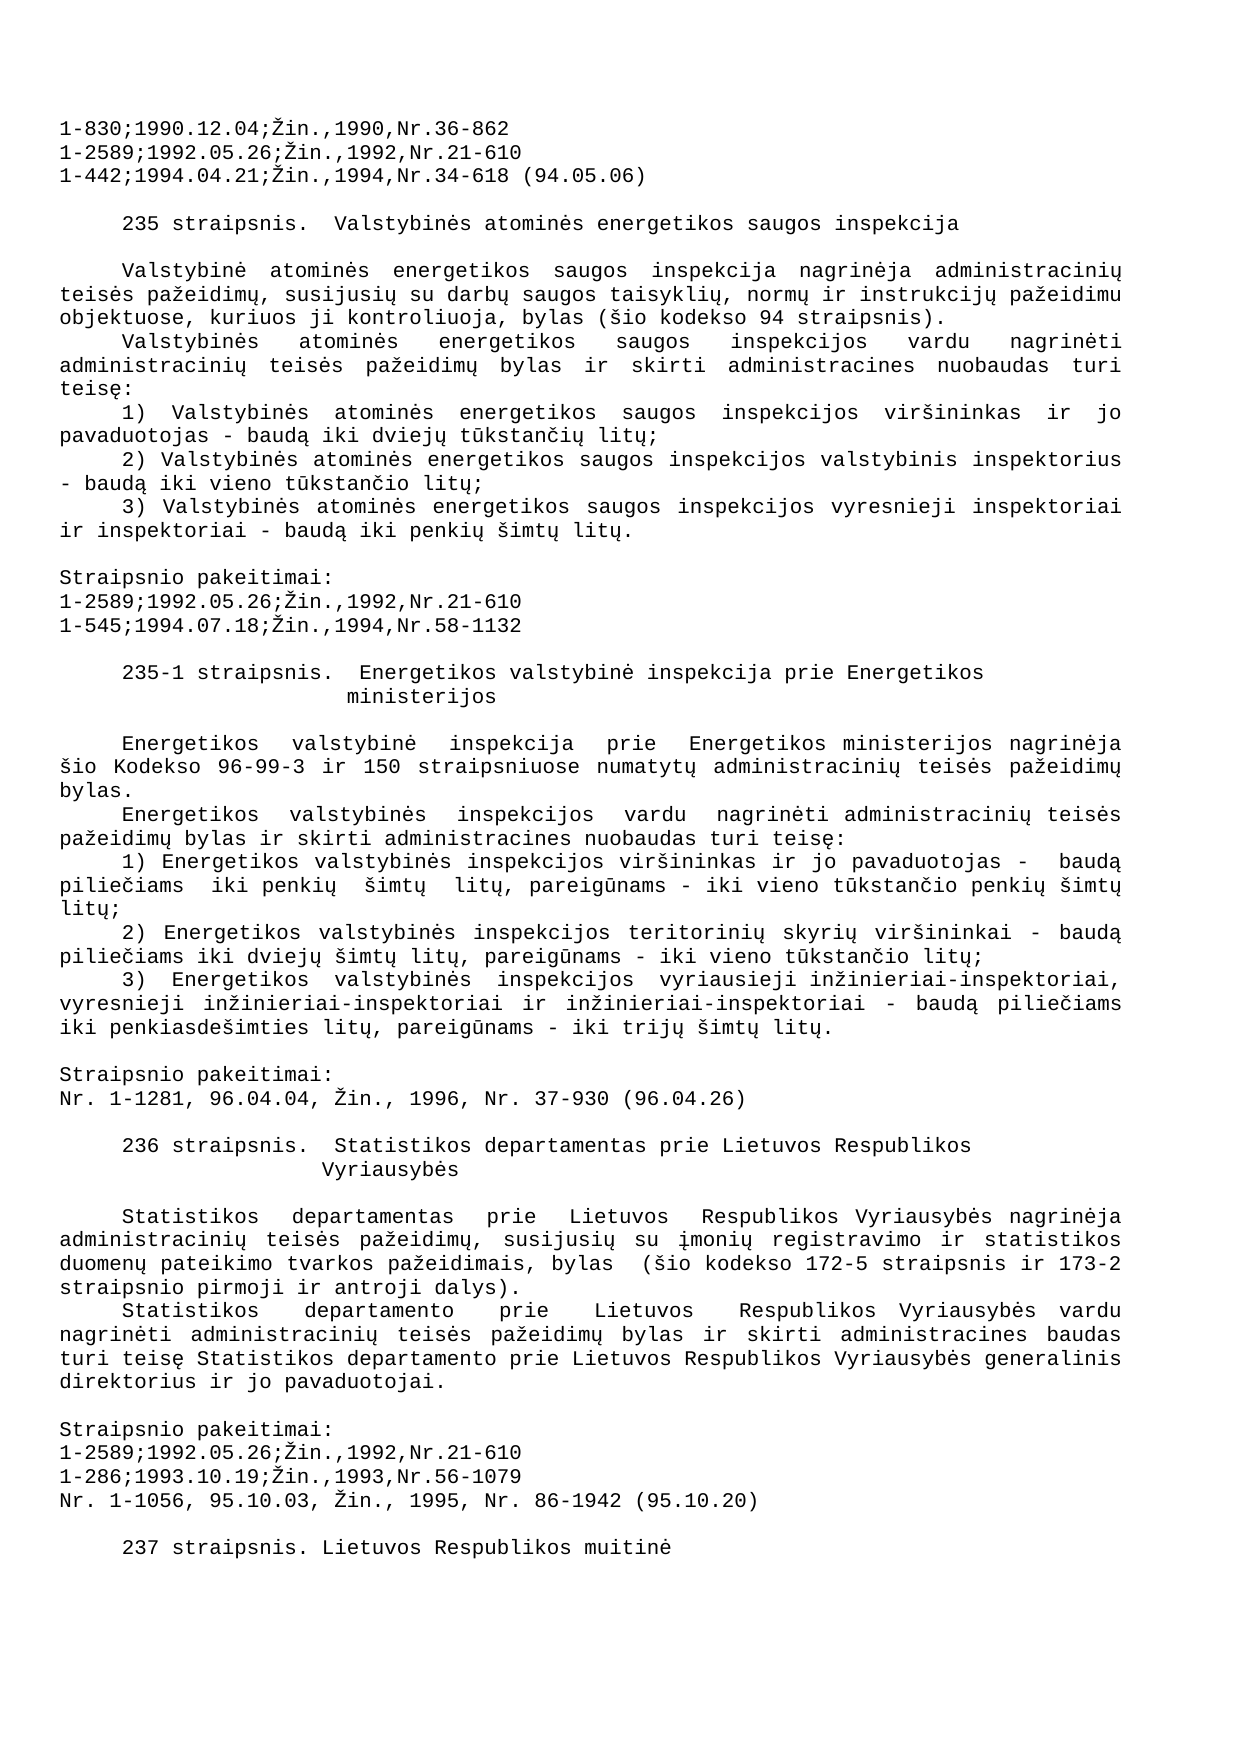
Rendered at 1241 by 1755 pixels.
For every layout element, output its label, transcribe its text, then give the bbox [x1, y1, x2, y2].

text 1-2589;1992.05.26;Žin.,1992,Nr.21-610 [59, 142, 1122, 165]
text Energetikos valstybinės inspekcijos vardu nagrinėti administracinių teisės pažeidimų bylas ir skirti administracines nuobaudas turi teisę: [59, 804, 1122, 851]
text Statistikos departamentas prie Lietuvos Respublikos Vyriausybės nagrinėja administracinių teisės pažeidimų, susijusių su įmonių registravimo ir statistikos duomenų pateikimo tvarkos pažeidimais, bylas (šio kodekso 172-5 straipsnis ir 173-2 straipsnio pirmoji ir antroji dalys). [59, 1206, 1122, 1300]
text ministerijos [59, 686, 1122, 709]
text 1) Energetikos valstybinės inspekcijos viršininkas ir jo pavaduotojas - baudą piliečiams iki penkių šimtų litų, pareigūnams - iki vieno tūkstančio penkių šimtų litų; [59, 851, 1122, 922]
text 2) Valstybinės atominės energetikos saugos inspekcijos valstybinis inspektorius - baudą iki vieno tūkstančio litų; [59, 449, 1122, 496]
text 235 straipsnis. Valstybinės atominės energetikos saugos inspekcija [59, 213, 1122, 236]
text 1-286;1993.10.19;Žin.,1993,Nr.56-1079 [59, 1466, 1122, 1489]
text 3) Energetikos valstybinės inspekcijos vyriausieji inžinieriai-inspektoriai, vyresnieji inžinieriai-inspektoriai ir inžinieriai-inspektoriai - baudą piliečiams iki penkiasdešimties litų, pareigūnams - iki trijų šimtų litų. [59, 969, 1122, 1040]
text 2) Energetikos valstybinės inspekcijos teritorinių skyrių viršininkai - baudą piliečiams iki dviejų šimtų litų, pareigūnams - iki vieno tūkstančio litų; [59, 922, 1122, 969]
text Valstybinė atominės energetikos saugos inspekcija nagrinėja administracinių teisės pažeidimų, susijusių su darbų saugos taisyklių, normų ir instrukcijų pažeidimu objektuose, kuriuos ji kontroliuoja, bylas (šio kodekso 94 straipsnis). [59, 260, 1122, 331]
text Nr. 1-1056, 95.10.03, Žin., 1995, Nr. 86-1942 (95.10.20) [59, 1489, 1122, 1513]
text Straipsnio pakeitimai: [59, 1419, 1122, 1442]
text 236 straipsnis. Statistikos departamentas prie Lietuvos Respublikos [59, 1135, 1122, 1158]
text 3) Valstybinės atominės energetikos saugos inspekcijos vyresnieji inspektoriai ir inspektoriai - baudą iki penkių šimtų litų. [59, 496, 1122, 544]
text 1) Valstybinės atominės energetikos saugos inspekcijos viršininkas ir jo pavaduotojas - baudą iki dviejų tūkstančių litų; [59, 402, 1122, 449]
text Valstybinės atominės energetikos saugos inspekcijos vardu nagrinėti administracinių teisės pažeidimų bylas ir skirti administracines nuobaudas turi teisę: [59, 331, 1122, 402]
text 237 straipsnis. Lietuvos Respublikos muitinė [59, 1537, 1122, 1561]
text 1-2589;1992.05.26;Žin.,1992,Nr.21-610 [59, 591, 1122, 615]
text 1-2589;1992.05.26;Žin.,1992,Nr.21-610 [59, 1442, 1122, 1466]
text 1-830;1990.12.04;Žin.,1990,Nr.36-862 [59, 118, 1122, 142]
text 235-1 straipsnis. Energetikos valstybinė inspekcija prie Energetikos [59, 662, 1122, 686]
text Nr. 1-1281, 96.04.04, Žin., 1996, Nr. 37-930 (96.04.26) [59, 1088, 1122, 1111]
text Straipsnio pakeitimai: [59, 567, 1122, 591]
text 1-545;1994.07.18;Žin.,1994,Nr.58-1132 [59, 615, 1122, 638]
text Vyriausybės [59, 1158, 1122, 1182]
text Energetikos valstybinė inspekcija prie Energetikos ministerijos nagrinėja šio Kodekso 96-99-3 ir 150 straipsniuose numatytų administracinių teisės pažeidimų bylas. [59, 733, 1122, 804]
text Straipsnio pakeitimai: [59, 1064, 1122, 1088]
text Statistikos departamento prie Lietuvos Respublikos Vyriausybės vardu nagrinėti administracinių teisės pažeidimų bylas ir skirti administracines baudas turi teisę Statistikos departamento prie Lietuvos Respublikos Vyriausybės generalinis direktorius ir jo pavaduotojai. [59, 1300, 1122, 1395]
text 1-442;1994.04.21;Žin.,1994,Nr.34-618 (94.05.06) [59, 165, 1122, 189]
